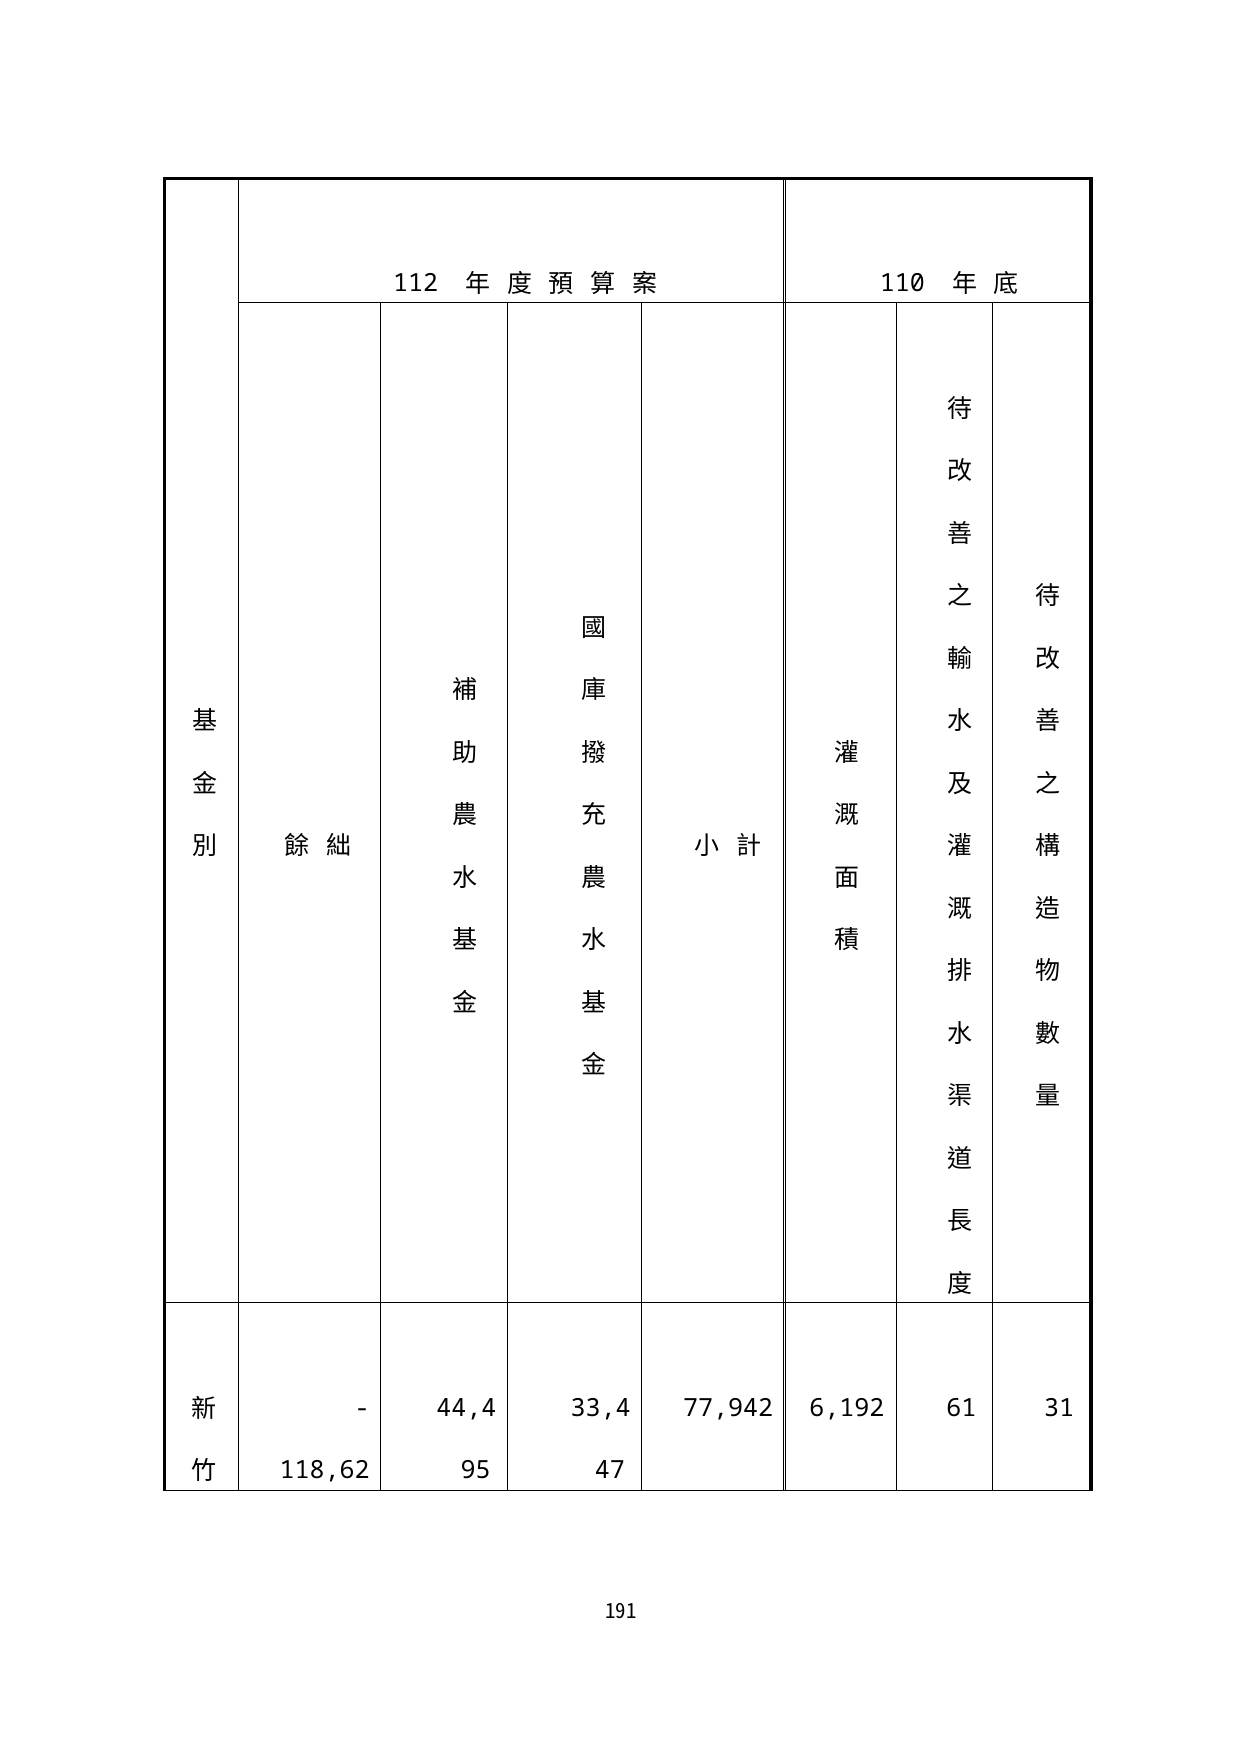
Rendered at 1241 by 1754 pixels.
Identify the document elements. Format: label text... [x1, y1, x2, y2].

table_cell 61 [897, 1303, 992, 1490]
table_cell 77,942 [642, 1303, 783, 1490]
table_cell 灌溉面積 [786, 303, 896, 1302]
table_cell 補助農水基金 [381, 303, 507, 1302]
table_cell -118,62 [239, 1303, 380, 1490]
table_cell 31 [993, 1303, 1089, 1490]
table_cell 餘絀 [239, 303, 380, 1302]
table_header 基金別 [166, 180, 238, 1302]
table_cell 6,192 [786, 1303, 896, 1490]
table_cell 待改善之輸水及灌溉排水渠道長度 [897, 303, 992, 1302]
table_cell 待改善之構造物數量 [993, 303, 1089, 1302]
table_cell 小計 [642, 303, 783, 1302]
table_header 112年度預算案 [239, 180, 783, 302]
table_cell 國庫撥充農水基金 [508, 303, 641, 1302]
table_cell 33,447 [508, 1303, 641, 1490]
table_cell 新竹 [166, 1303, 238, 1490]
table_header 110年底 [786, 180, 1089, 302]
table_cell 44,495 [381, 1303, 507, 1490]
